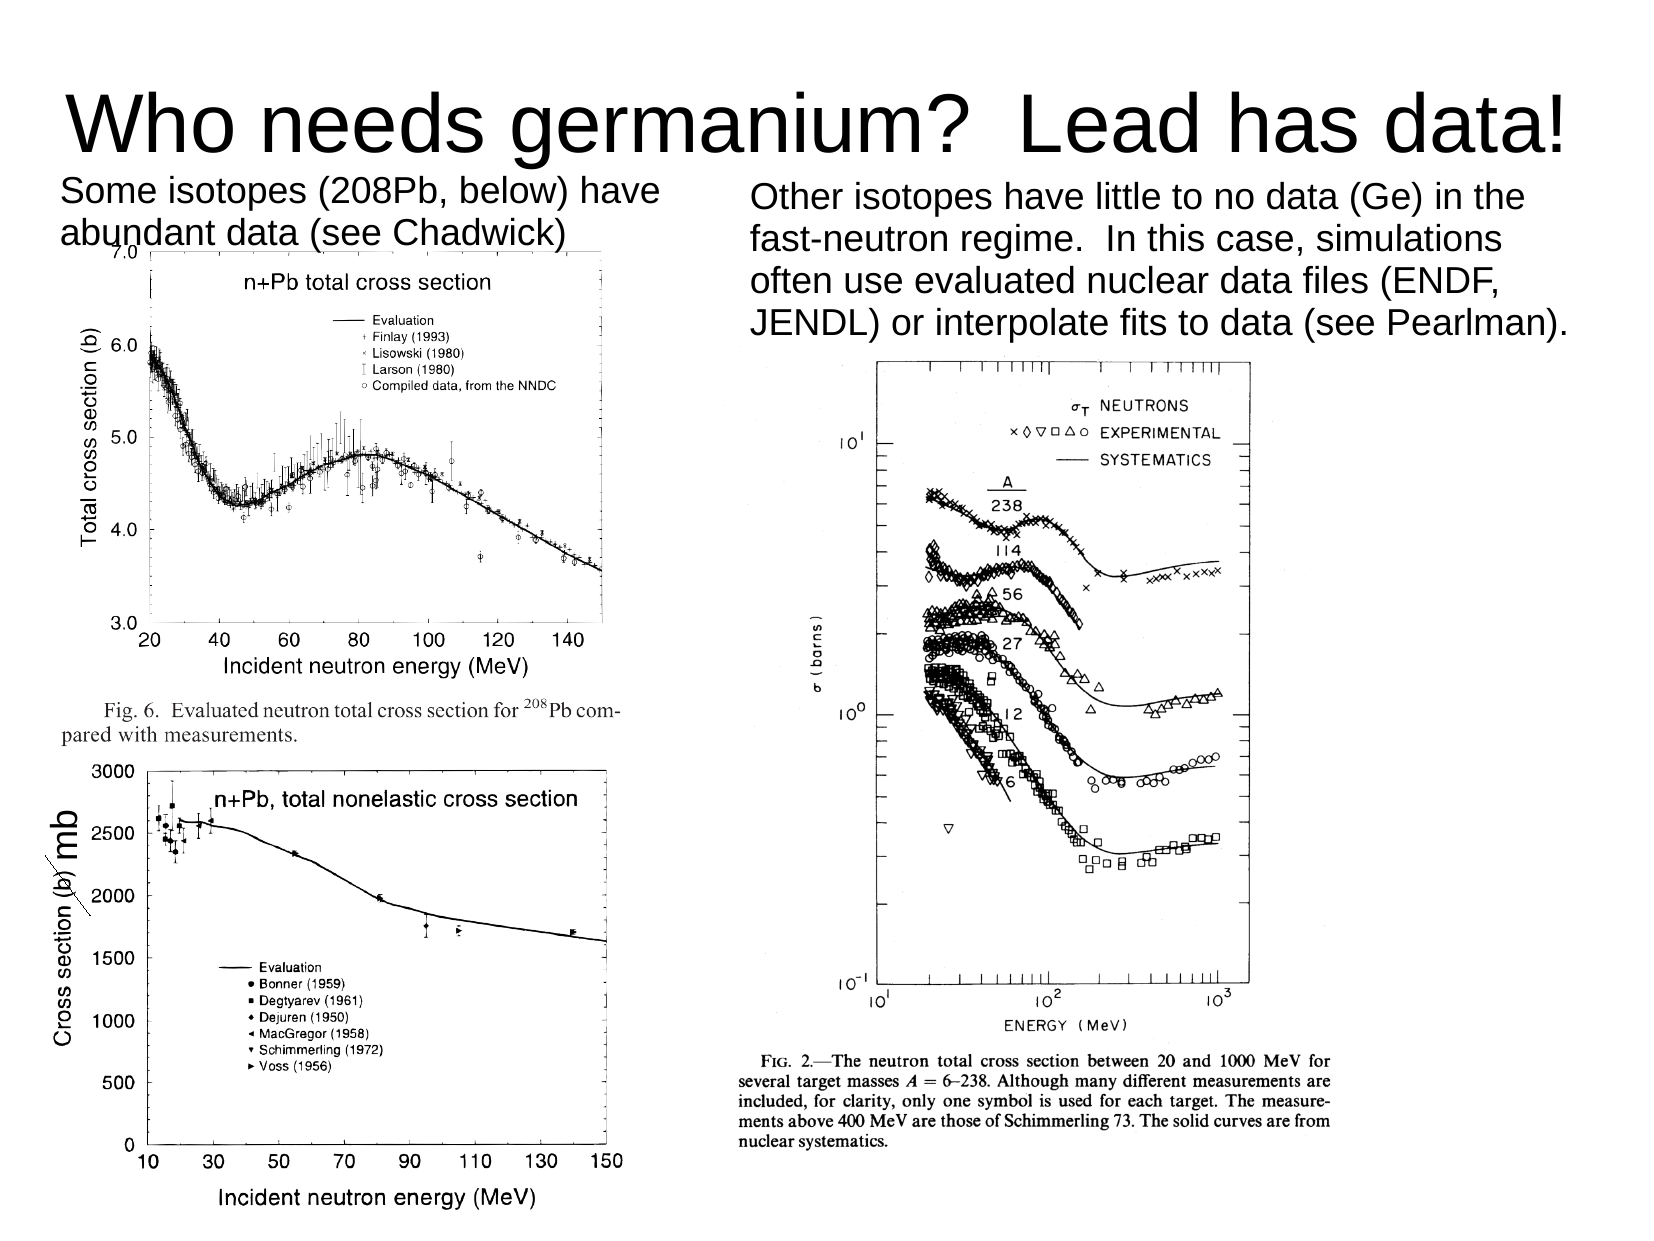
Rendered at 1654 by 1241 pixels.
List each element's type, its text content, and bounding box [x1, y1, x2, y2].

text_box mb [35, 794, 93, 877]
title Who needs germanium? Lead has data! [15, 19, 1621, 227]
text_box Some isotopes (208Pb, below) have abundant data (see Chadwick) [45, 161, 751, 316]
picture [45, 316, 634, 1220]
picture [722, 344, 1342, 1169]
text_box Other isotopes have little to no data (Ge) in the fast-neutron regime. In this case, simulations often use evaluated nuclear data files (ENDF, JENDL) or interpolate fits to data (see Pearlman). [735, 168, 1591, 351]
